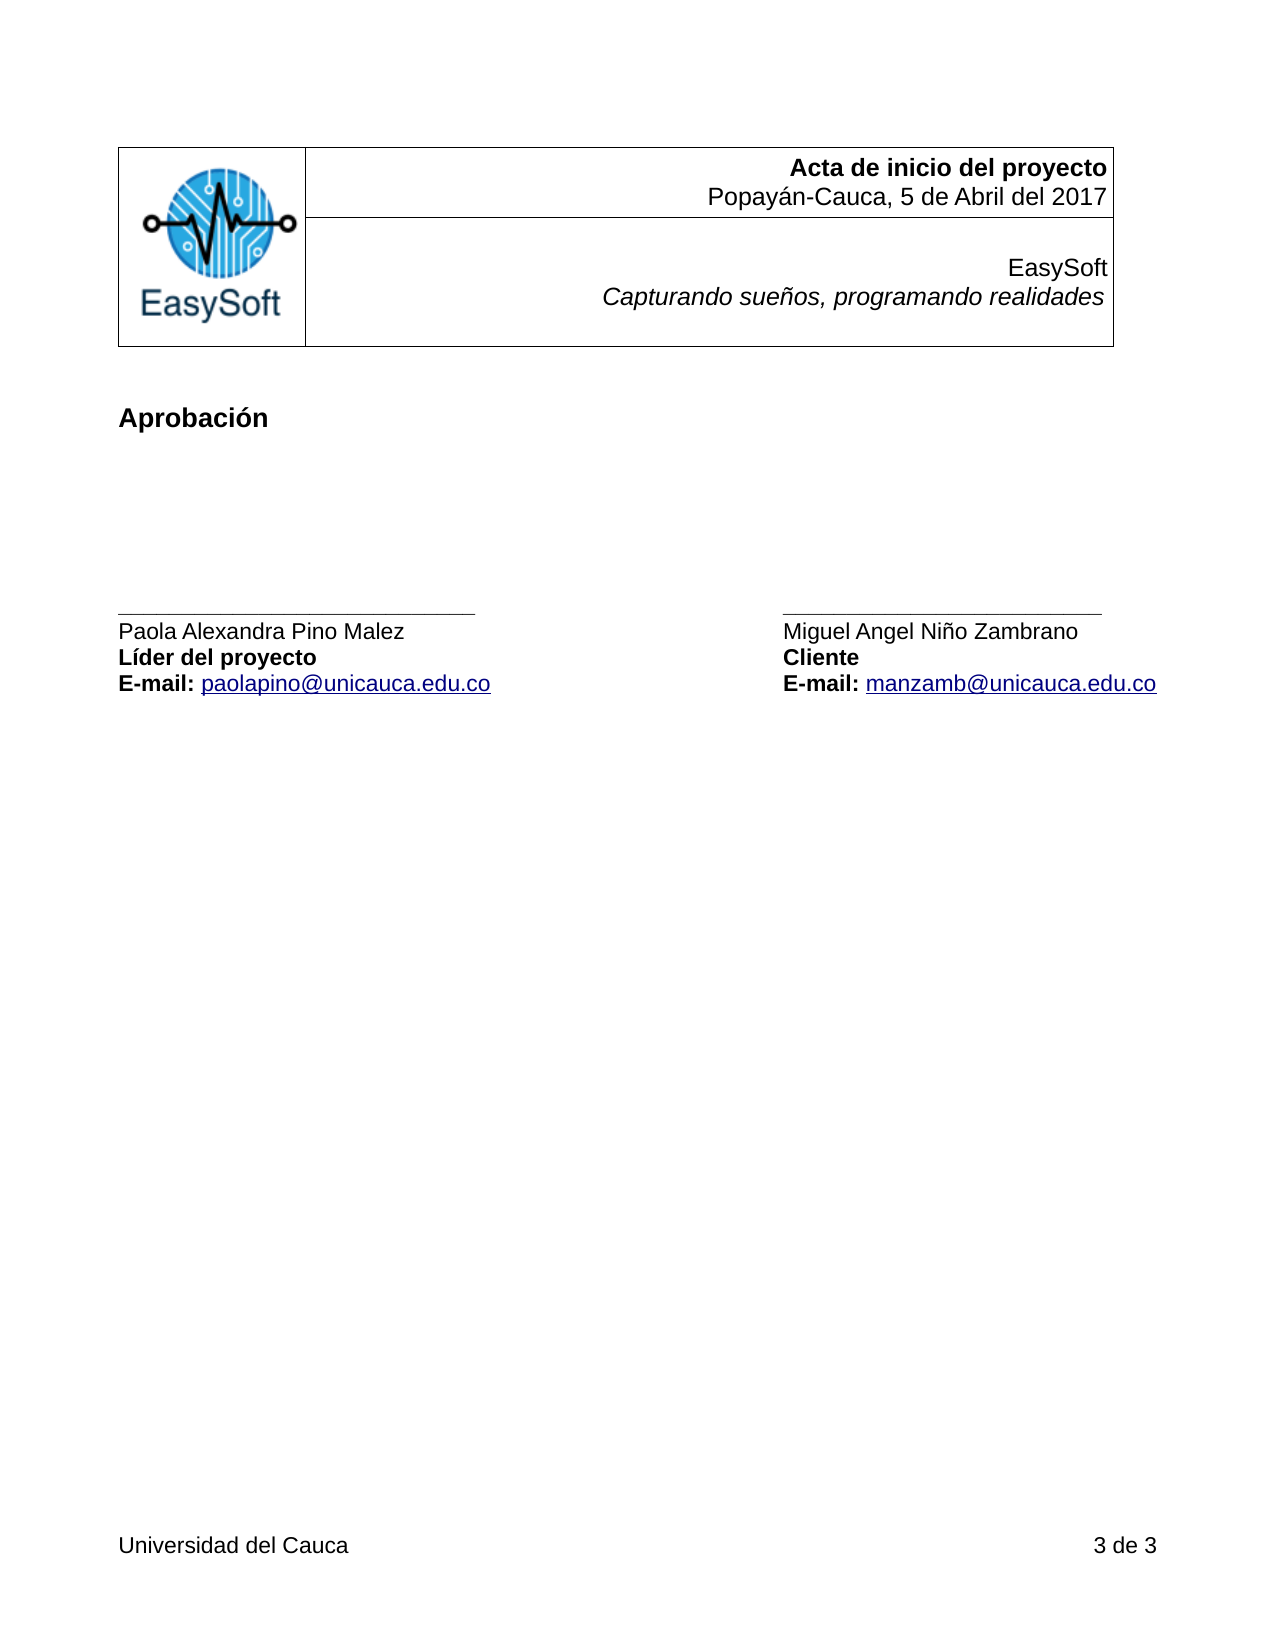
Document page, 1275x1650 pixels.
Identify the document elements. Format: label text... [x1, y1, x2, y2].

text Paola Alexandra Pino Malez Miguel Angel Niño Zambrano [118, 618, 1157, 644]
text ____________________________ _________________________ [118, 591, 1157, 618]
text Líder del proyecto Cliente [118, 644, 1157, 670]
text E-mail: paolapino@unicauca.edu.co E-mail: manzamb@unicauca.edu.co [118, 670, 1157, 697]
text Aprobación [118, 402, 1157, 433]
